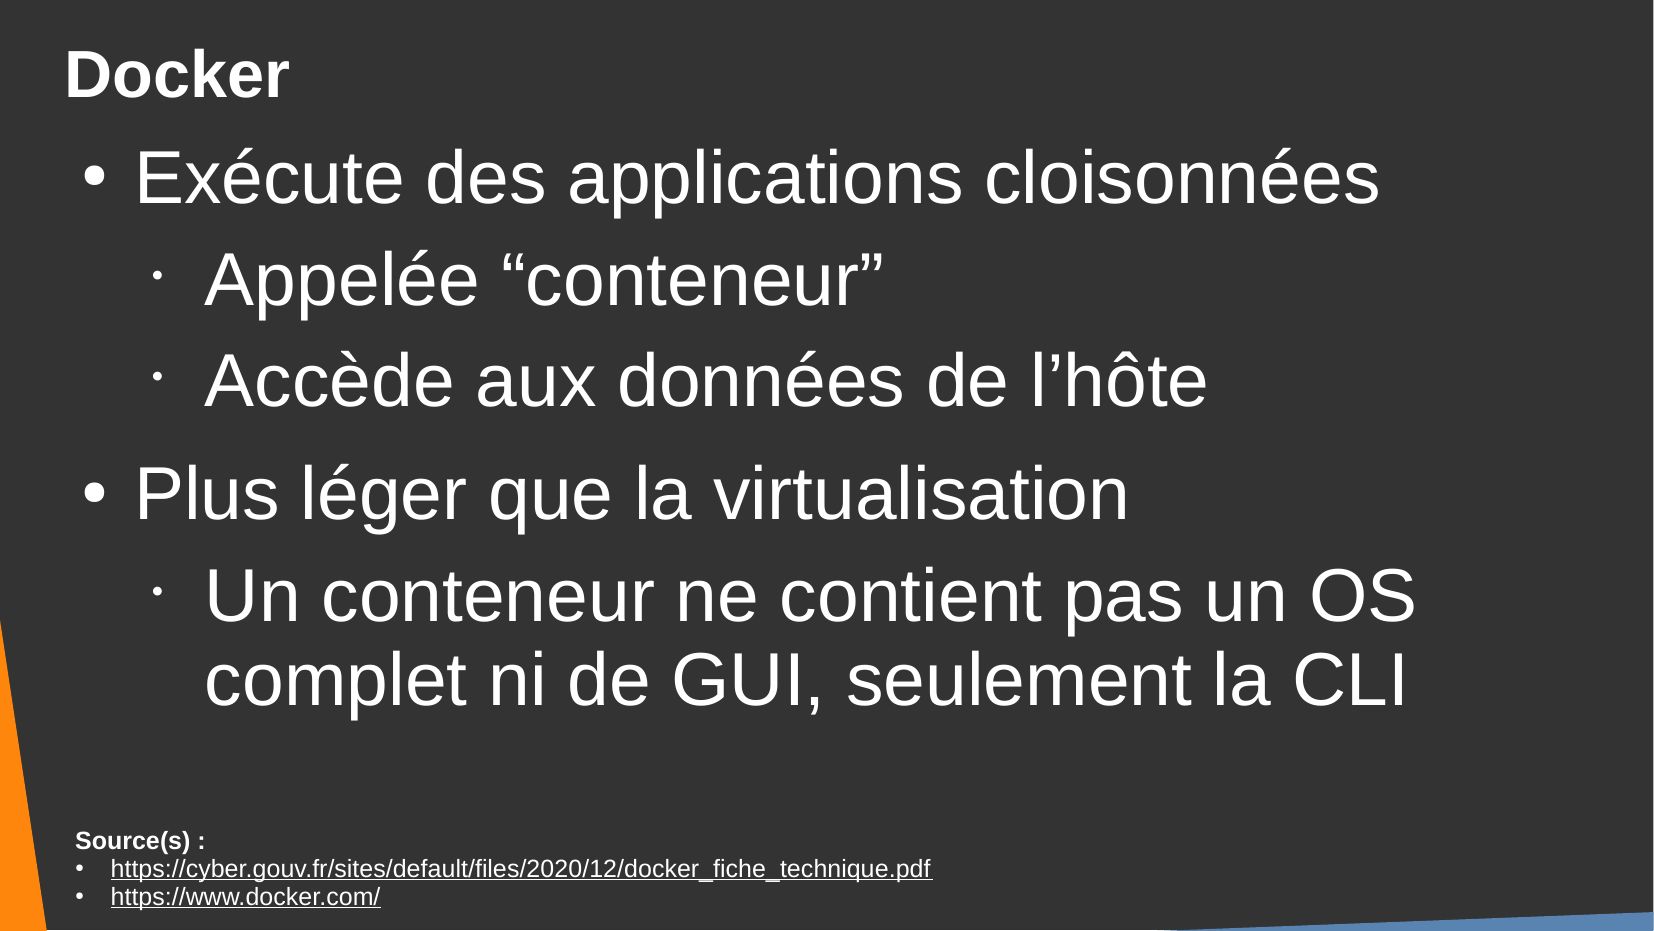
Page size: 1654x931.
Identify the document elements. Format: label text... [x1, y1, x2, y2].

text_box [0, 620, 47, 931]
list Exécute des applications cloisonnées Appelée “conteneur” Accède aux données de l’hôte Plus léger que la virtualisation Un conteneur ne contient pas un OS complet ni de GUI, seulement la CLI [63, 135, 1542, 792]
text_box [1157, 912, 1654, 931]
text_box Source(s) : https://cyber.gouv.fr/sites/default/files/2020/12/docker_fiche_technique.pdf https://www.docker.com/ [60, 809, 1546, 919]
title Docker [64, 37, 1105, 119]
